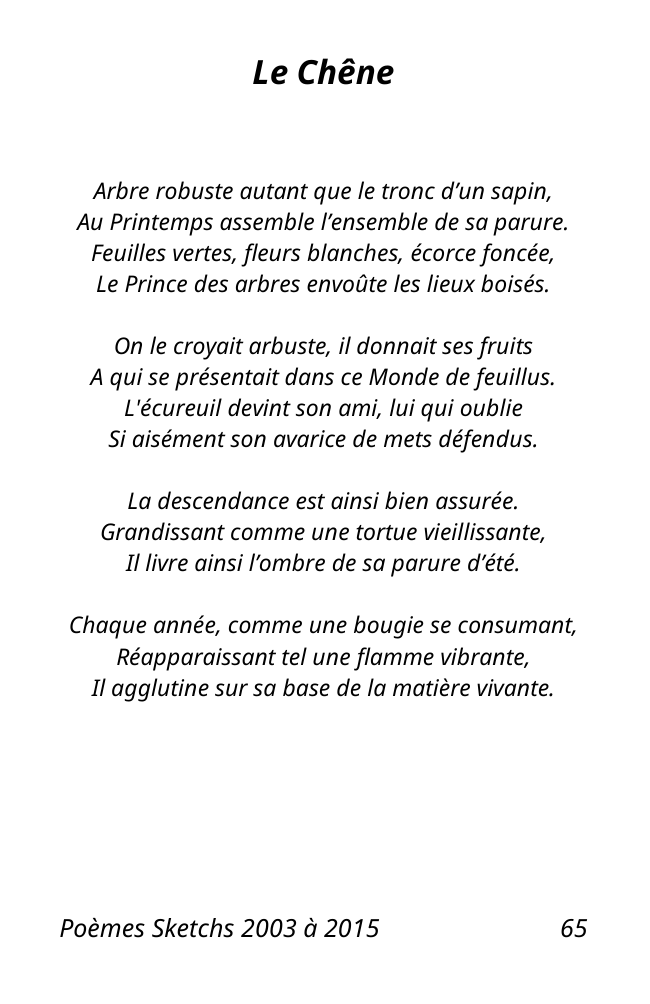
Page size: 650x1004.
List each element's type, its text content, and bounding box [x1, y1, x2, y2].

text L'écureuil devint son ami, lui qui oublie [59, 392, 591, 423]
text Réapparaissant tel une flamme vibrante, [59, 641, 591, 672]
text Feuilles vertes, fleurs blanches, écorce foncée, [59, 237, 591, 268]
text On le croyait arbuste, il donnait ses fruits [59, 330, 591, 361]
text Si aisément son avarice de mets défendus. [59, 423, 591, 454]
text Chaque année, comme une bougie se consumant, [59, 609, 591, 641]
text La descendance est ainsi bien assurée. [59, 485, 591, 516]
text Arbre robuste autant que le tronc d’un sapin, [59, 175, 591, 206]
text A qui se présentait dans ce Monde de feuillus. [59, 361, 591, 392]
text Il agglutine sur sa base de la matière vivante. [59, 672, 591, 703]
text Au Printemps assemble l’ensemble de sa parure. [59, 206, 591, 237]
text Le Prince des arbres envoûte les lieux boisés. [59, 268, 591, 299]
text Il livre ainsi l’ombre de sa parure d’été. [59, 547, 591, 578]
subtitle Le Chêne [59, 49, 591, 95]
text Grandissant comme une tortue vieillissante, [59, 516, 591, 547]
